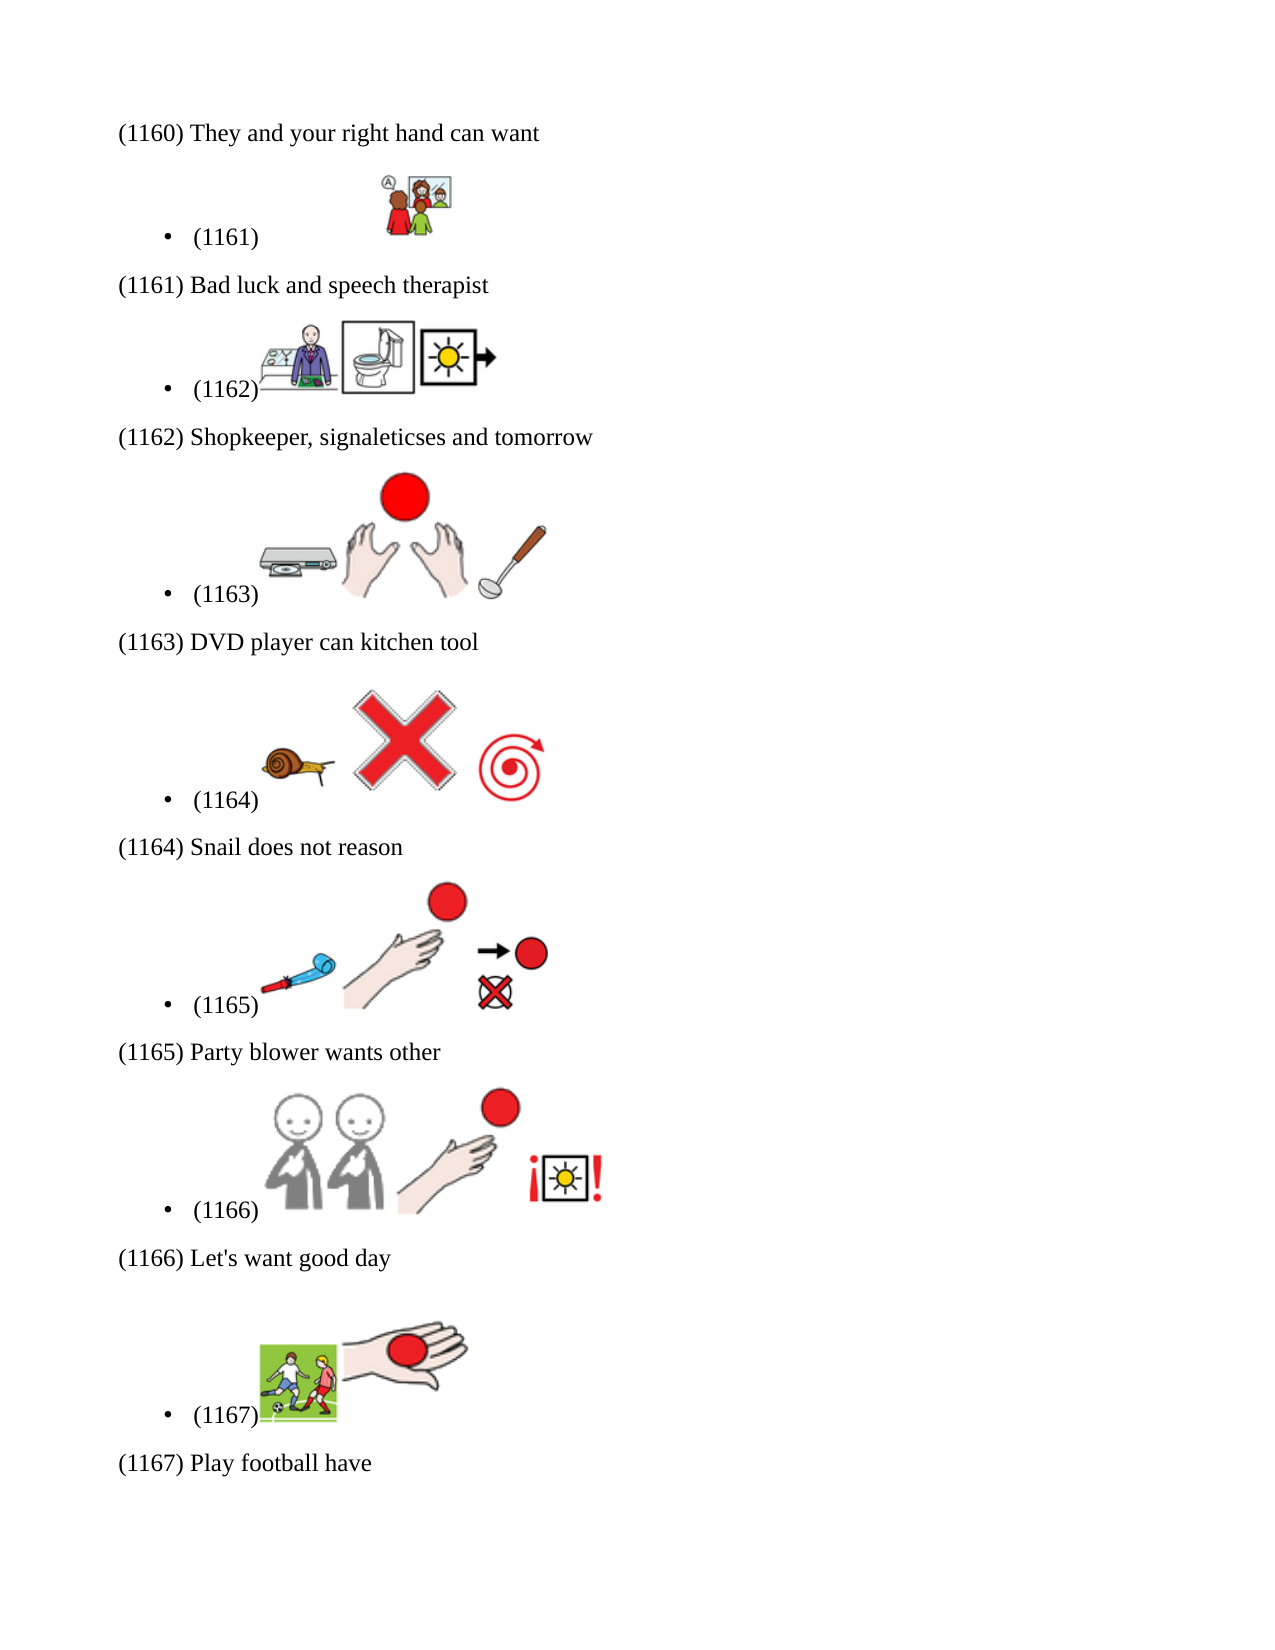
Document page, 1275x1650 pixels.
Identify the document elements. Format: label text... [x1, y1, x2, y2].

picture [258, 880, 553, 1014]
text (1165) Party blower wants other [118, 1037, 1157, 1066]
picture [258, 1290, 473, 1424]
text (1166) Let's want good day [118, 1243, 1157, 1271]
picture [258, 1085, 606, 1219]
text (1161) Bad luck and speech therapist [118, 270, 1157, 299]
list (1161) [164, 166, 1157, 251]
list (1162) [164, 318, 1157, 403]
list (1167) [164, 1290, 1157, 1429]
text (1164) Snail does not reason [118, 832, 1157, 861]
list (1164) [164, 675, 1157, 813]
picture [258, 317, 499, 398]
picture [258, 674, 553, 808]
text (1167) Play football have [118, 1448, 1157, 1477]
text (1162) Shopkeeper, signaleticses and tomorrow [118, 422, 1157, 451]
list (1165) [164, 880, 1157, 1019]
text (1160) They and your right hand can want [118, 118, 1157, 147]
list (1166) [164, 1085, 1157, 1224]
list (1163) [164, 469, 1157, 608]
text (1163) DVD player can kitchen tool [118, 627, 1157, 656]
picture [377, 165, 457, 246]
picture [258, 469, 553, 603]
